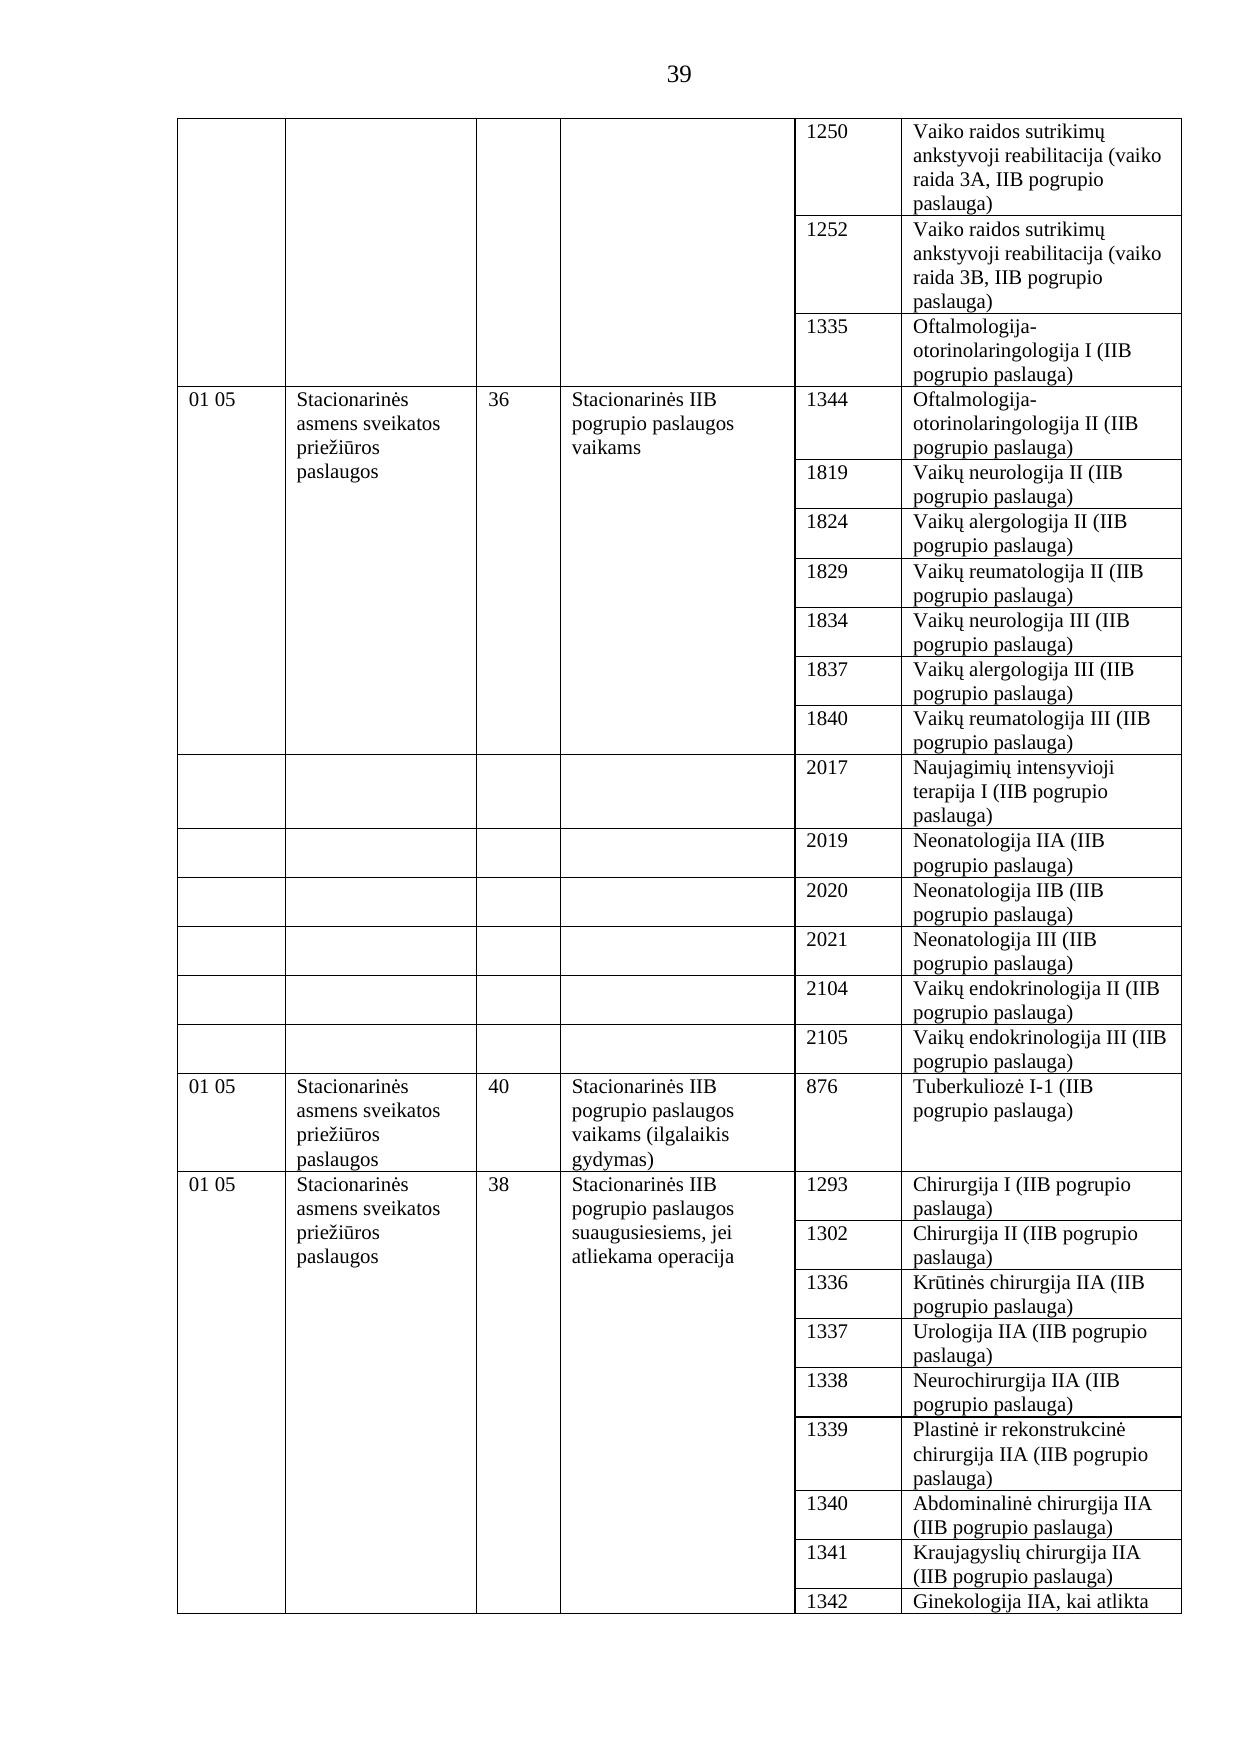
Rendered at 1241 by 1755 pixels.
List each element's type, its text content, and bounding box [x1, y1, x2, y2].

table_cell [178, 927, 285, 975]
table_cell 2104 [796, 976, 901, 1024]
table_cell [178, 119, 285, 386]
table_cell Krūtinės chirurgija IIA (IIB pogrupio paslauga) [902, 1270, 1181, 1318]
table_cell [561, 119, 794, 386]
table_cell 2017 [796, 755, 901, 827]
table_cell 1819 [796, 460, 901, 508]
table_cell Neonatologija IIB (IIB pogrupio paslauga) [902, 878, 1181, 926]
table_cell Vaikų alergologija III (IIB pogrupio paslauga) [902, 657, 1181, 705]
table_cell Oftalmologija-otorinolaringologija II (IIB pogrupio paslauga) [902, 387, 1181, 459]
table_cell 1829 [796, 559, 901, 607]
table_cell 2021 [796, 927, 901, 975]
table_cell 01 05 [178, 387, 285, 754]
table_cell 01 05 [178, 1074, 285, 1171]
table_cell [477, 927, 560, 975]
table_cell Vaikų neurologija II (IIB pogrupio paslauga) [902, 460, 1181, 508]
table_cell Chirurgija II (IIB pogrupio paslauga) [902, 1221, 1181, 1269]
table_cell 1840 [796, 706, 901, 754]
table_cell [178, 829, 285, 877]
table_cell 876 [796, 1074, 901, 1171]
table_cell 2020 [796, 878, 901, 926]
table_cell Stacionarinės asmens sveikatos priežiūros paslaugos [286, 1074, 476, 1171]
table_cell 1302 [796, 1221, 901, 1269]
table_cell 1335 [796, 314, 901, 386]
table_cell Stacionarinės asmens sveikatos priežiūros paslaugos [286, 1172, 476, 1613]
table_cell Vaikų endokrinologija II (IIB pogrupio paslauga) [902, 976, 1181, 1024]
table_cell [477, 755, 560, 827]
table_cell Plastinė ir rekonstrukcinė chirurgija IIA (IIB pogrupio paslauga) [902, 1418, 1181, 1489]
table_cell [286, 119, 476, 386]
table_cell Kraujagyslių chirurgija IIA (IIB pogrupio paslauga) [902, 1540, 1181, 1588]
table_cell Stacionarinės IIB pogrupio paslaugos suaugusiesiems, jei atliekama operacija [561, 1172, 794, 1613]
table_cell Stacionarinės IIB pogrupio paslaugos vaikams (ilgalaikis gydymas) [561, 1074, 794, 1171]
table_cell 1837 [796, 657, 901, 705]
table_cell [561, 976, 794, 1024]
table_cell Vaiko raidos sutrikimų ankstyvoji reabilitacija (vaiko raida 3B, IIB pogrupio paslauga) [902, 216, 1181, 313]
table_cell [561, 755, 794, 827]
table_cell [178, 755, 285, 827]
table_cell Stacionarinės asmens sveikatos priežiūros paslaugos [286, 387, 476, 754]
table_cell 1341 [796, 1540, 901, 1588]
table_cell [178, 976, 285, 1024]
table_cell Abdominalinė chirurgija IIA (IIB pogrupio paslauga) [902, 1491, 1181, 1539]
table_cell 1824 [796, 509, 901, 557]
table_cell Vaikų endokrinologija III (IIB pogrupio paslauga) [902, 1025, 1181, 1073]
table_cell [477, 878, 560, 926]
table_cell Tuberkuliozė I-1 (IIB pogrupio paslauga) [902, 1074, 1181, 1171]
table_cell Vaikų reumatologija III (IIB pogrupio paslauga) [902, 706, 1181, 754]
table_cell 1834 [796, 608, 901, 656]
table_cell 2019 [796, 829, 901, 877]
table_cell [477, 976, 560, 1024]
table_cell 38 [477, 1172, 560, 1613]
table_cell 01 05 [178, 1172, 285, 1613]
table_cell Neonatologija III (IIB pogrupio paslauga) [902, 927, 1181, 975]
table_cell [178, 1025, 285, 1073]
table_cell [561, 927, 794, 975]
table_cell 2105 [796, 1025, 901, 1073]
table_cell [286, 976, 476, 1024]
table_cell [286, 878, 476, 926]
table_cell Stacionarinės IIB pogrupio paslaugos vaikams [561, 387, 794, 754]
table_cell 36 [477, 387, 560, 754]
table_cell 1336 [796, 1270, 901, 1318]
table_cell [477, 1025, 560, 1073]
table_cell Vaiko raidos sutrikimų ankstyvoji reabilitacija (vaiko raida 3A, IIB pogrupio paslauga) [902, 119, 1181, 215]
table_cell [286, 829, 476, 877]
table_cell Neurochirurgija IIA (IIB pogrupio paslauga) [902, 1368, 1181, 1416]
table_cell Chirurgija I (IIB pogrupio paslauga) [902, 1172, 1181, 1220]
table_cell 1252 [796, 216, 901, 313]
table_cell Ginekologija IIA, kai atlikta [902, 1589, 1181, 1613]
table_cell [477, 119, 560, 386]
table_cell Vaikų alergologija II (IIB pogrupio paslauga) [902, 509, 1181, 557]
table_cell Vaikų reumatologija II (IIB pogrupio paslauga) [902, 559, 1181, 607]
table_cell [286, 1025, 476, 1073]
table_cell 40 [477, 1074, 560, 1171]
table_cell [286, 755, 476, 827]
table_cell 1337 [796, 1319, 901, 1367]
table_cell Oftalmologija-otorinolaringologija I (IIB pogrupio paslauga) [902, 314, 1181, 386]
table_cell 1342 [796, 1589, 901, 1613]
table_cell 1344 [796, 387, 901, 459]
table_cell 1293 [796, 1172, 901, 1220]
table_cell 1250 [796, 119, 901, 215]
table_cell [561, 1025, 794, 1073]
table_cell 1340 [796, 1491, 901, 1539]
table_cell Neonatologija IIA (IIB pogrupio paslauga) [902, 829, 1181, 877]
table_cell [286, 927, 476, 975]
table_cell 1339 [796, 1418, 901, 1489]
table_cell Urologija IIA (IIB pogrupio paslauga) [902, 1319, 1181, 1367]
table_cell [477, 829, 560, 877]
table_cell [561, 829, 794, 877]
table_cell [178, 878, 285, 926]
table_cell Vaikų neurologija III (IIB pogrupio paslauga) [902, 608, 1181, 656]
table_cell [561, 878, 794, 926]
table_cell Naujagimių intensyvioji terapija I (IIB pogrupio paslauga) [902, 755, 1181, 827]
table_cell 1338 [796, 1368, 901, 1416]
